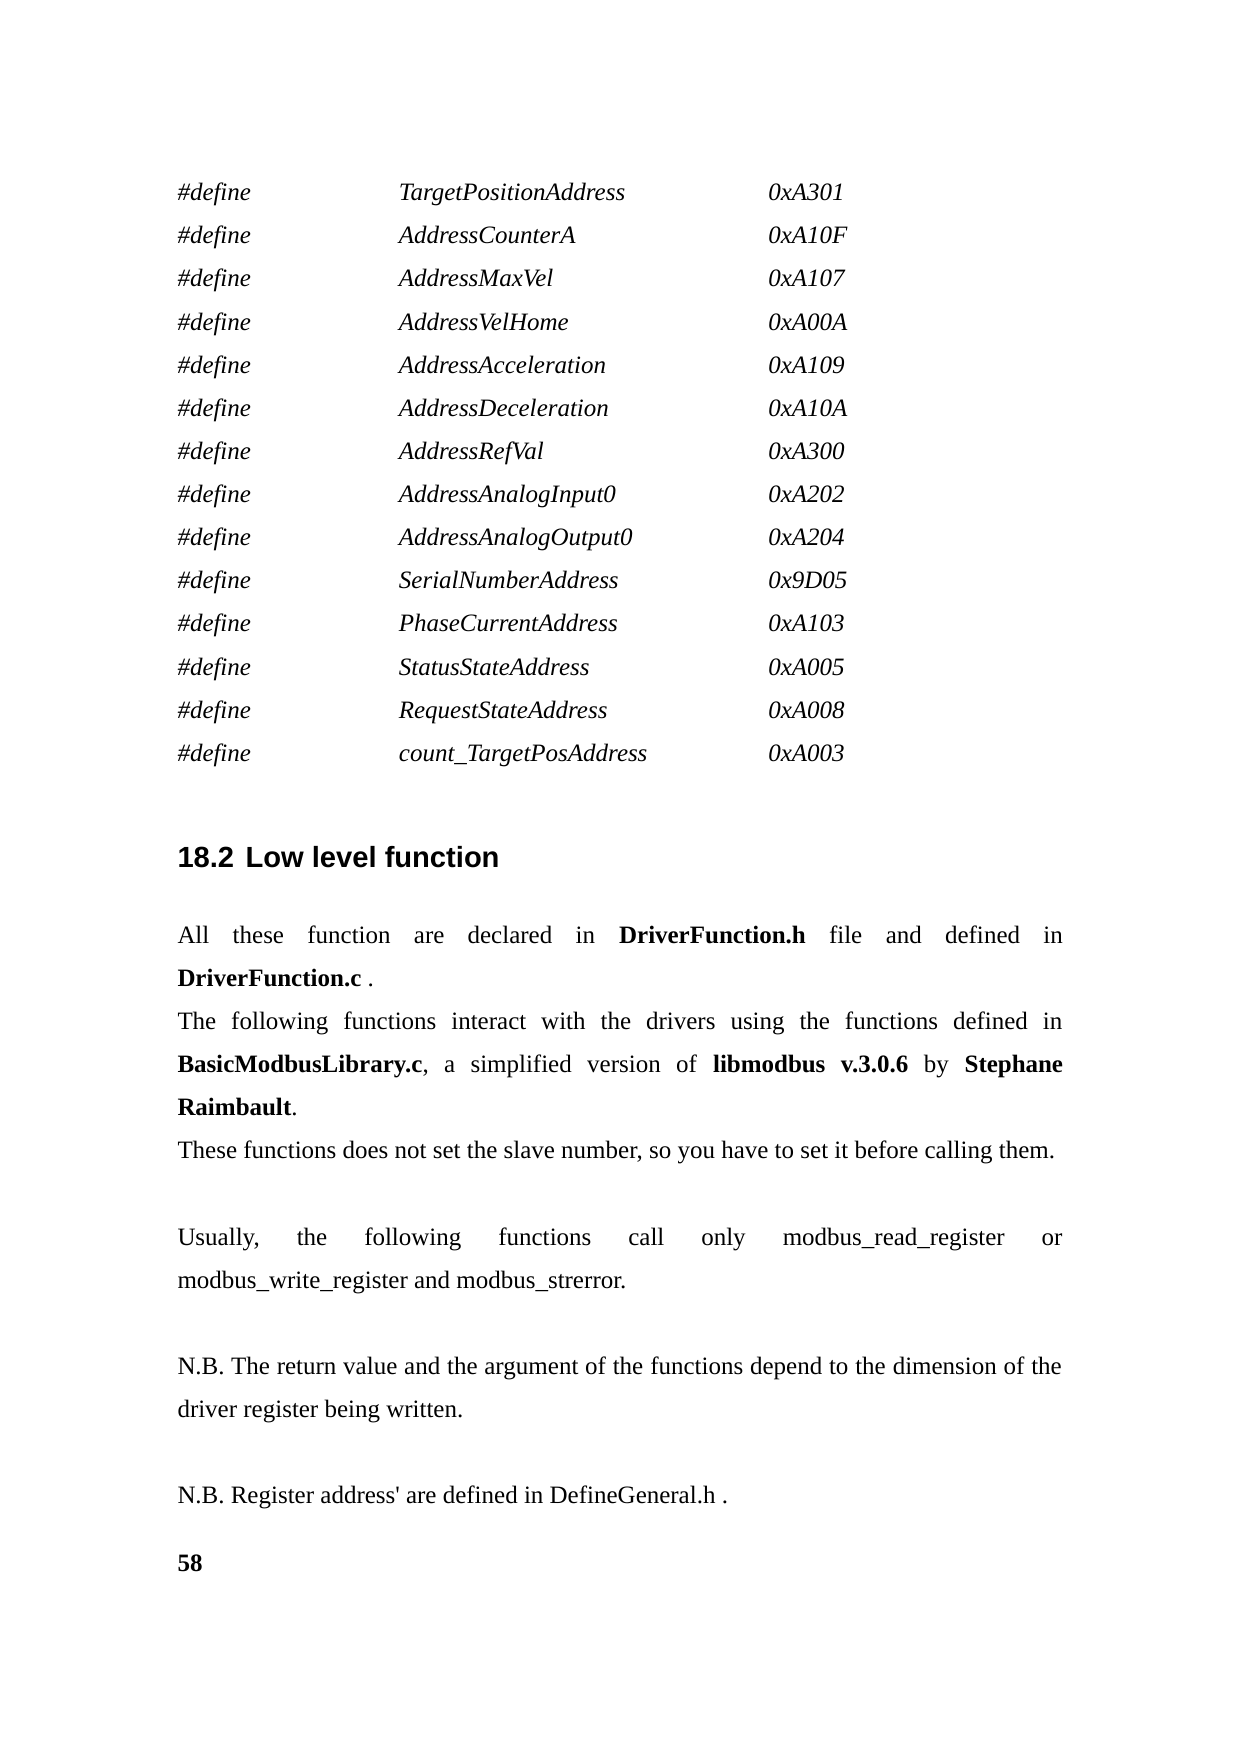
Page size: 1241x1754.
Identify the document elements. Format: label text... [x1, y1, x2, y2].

text N.B. The return value and the argument of the functions depend to the dimension of the driver register being written. [177, 1351, 1063, 1423]
subtitle Low level function [177, 840, 1063, 873]
text All these function are declared in DriverFunction.h file and defined in DriverFunction.c . [177, 920, 1063, 992]
text #define AddressRefVal 0xA300 [177, 436, 1063, 465]
text #define AddressAnalogInput0 0xA202 [177, 479, 1063, 508]
text N.B. Register address' are defined in DefineGeneral.h . [177, 1480, 1063, 1509]
text Usually, the following functions call only modbus_read_register or modbus_write_register and modbus_strerror. [177, 1222, 1063, 1293]
text #define AddressDeceleration 0xA10A [177, 393, 1063, 422]
text #define TargetPositionAddress 0xA301 [177, 177, 1063, 206]
text #define count_TargetPosAddress 0xA003 [177, 738, 1063, 767]
text #define SerialNumberAddress 0x9D05 [177, 565, 1063, 594]
text #define AddressAnalogOutput0 0xA204 [177, 522, 1063, 551]
text #define AddressCounterA 0xA10F [177, 220, 1063, 249]
text #define AddressMaxVel 0xA107 [177, 263, 1063, 292]
text #define AddressVelHome 0xA00A [177, 307, 1063, 335]
text These functions does not set the slave number, so you have to set it before calling them. [177, 1135, 1063, 1164]
text #define PhaseCurrentAddress 0xA103 [177, 608, 1063, 637]
text The following functions interact with the drivers using the functions defined in BasicModbusLibrary.c, a simplified version of libmodbus v.3.0.6 by Stephane Raimbault. [177, 1006, 1063, 1121]
text #define StatusStateAddress 0xA005 [177, 652, 1063, 680]
text #define AddressAcceleration 0xA109 [177, 350, 1063, 378]
text #define RequestStateAddress 0xA008 [177, 695, 1063, 723]
